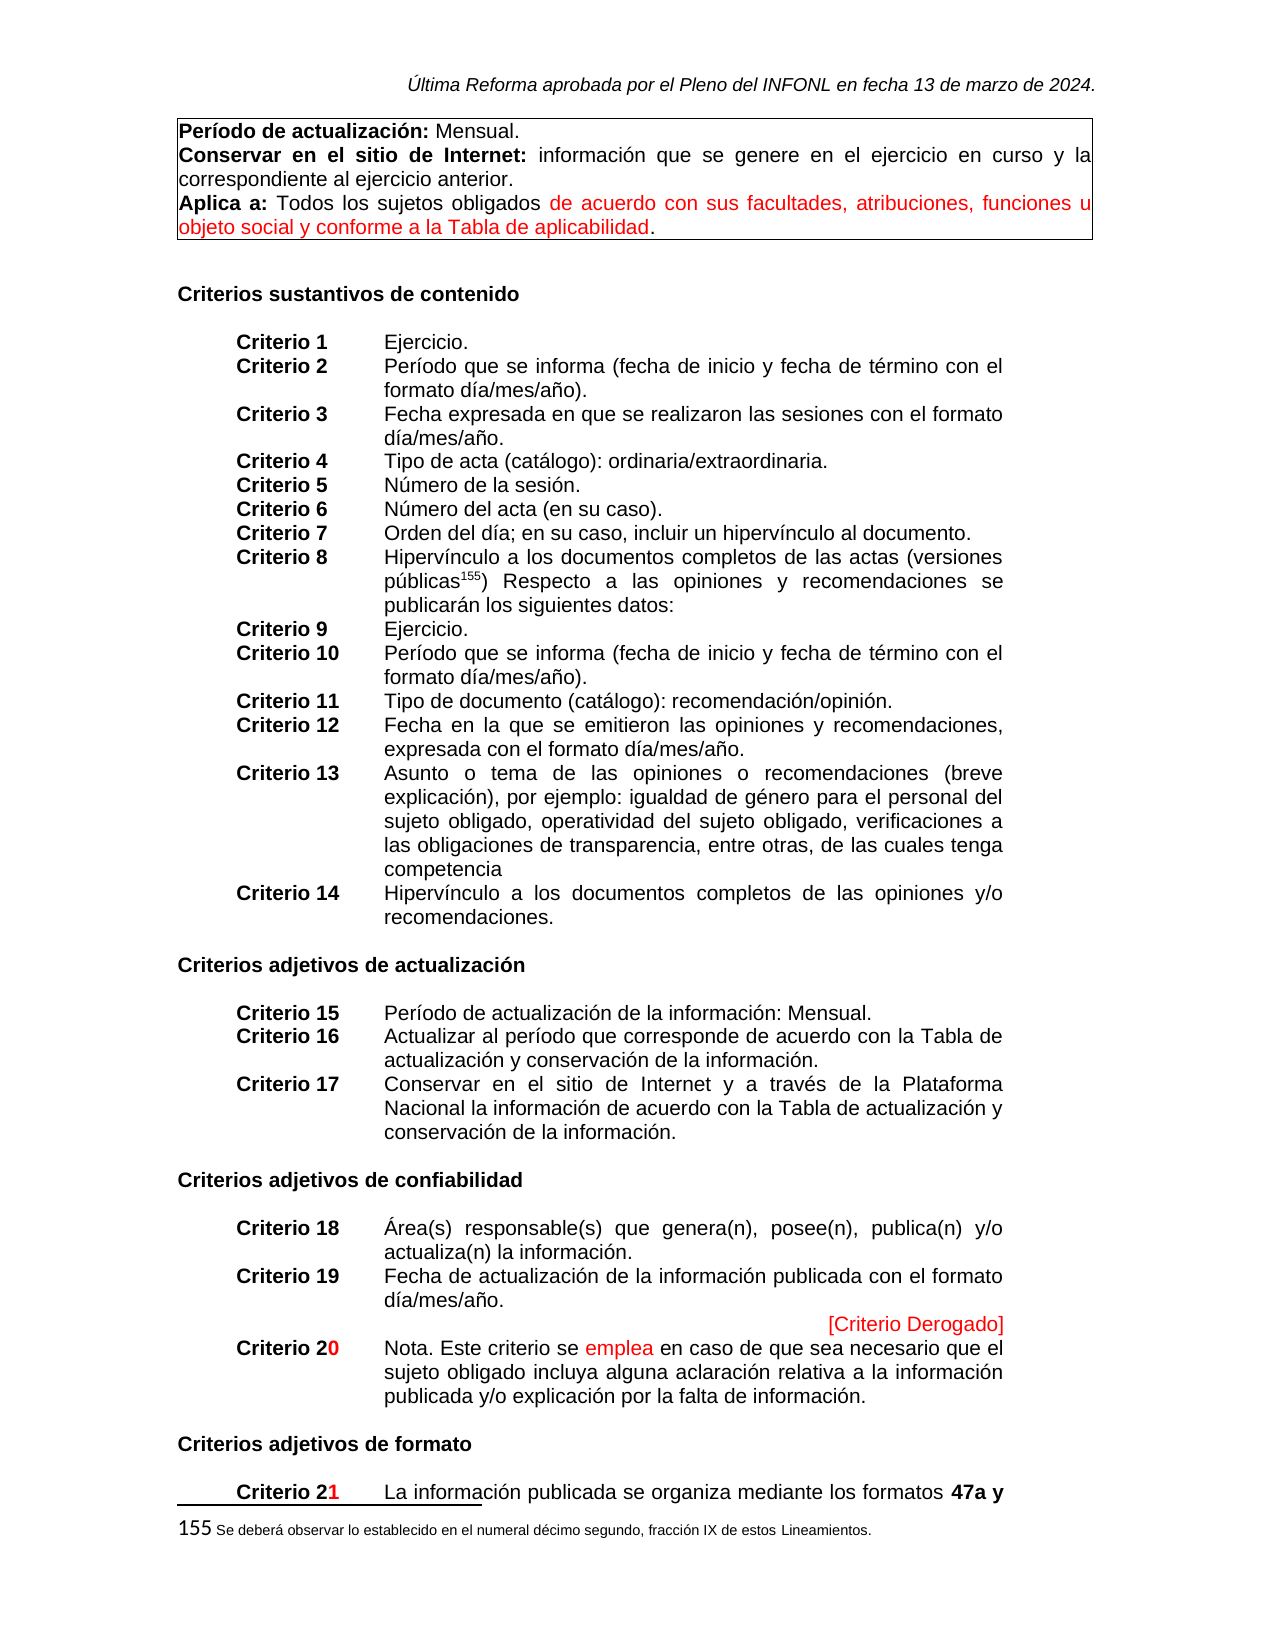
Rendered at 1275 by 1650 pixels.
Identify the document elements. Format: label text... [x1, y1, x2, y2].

text Conservar en el sitio de Internet: información que se genere en el ejercicio en curso y la correspondiente al ejercicio anterior. [178, 142, 1092, 190]
text Criterio 10 Período que se informa (fecha de inicio y fecha de término con el formato día/mes/año). [236, 641, 1004, 689]
text [Criterio Derogado] [236, 1312, 1004, 1336]
text Criterio 21 La información publicada se organiza mediante los formatos 47a y [236, 1479, 1004, 1503]
text Criterio 2 Período que se informa (fecha de inicio y fecha de término con el formato día/mes/año). [236, 353, 1004, 401]
text Aplica a: Todos los sujetos obligados de acuerdo con sus facultades, atribuciones, funciones u objeto social y conforme a la Tabla de aplicabilidad. [178, 190, 1092, 239]
text Criterio 16 Actualizar al período que corresponde de acuerdo con la Tabla de actualización y conservación de la información. [236, 1024, 1004, 1072]
text Criterio 6 Número del acta (en su caso). [236, 497, 1004, 521]
text Criterio 13 Asunto o tema de las opiniones o recomendaciones (breve explicación), por ejemplo: igualdad de género para el personal del sujeto obligado, operatividad del sujeto obligado, verificaciones a las obligaciones de transparencia, entre otras, de las cuales tenga competencia [236, 761, 1004, 881]
text Criterios adjetivos de actualización [177, 952, 1009, 976]
text Criterio 3 Fecha expresada en que se realizaron las sesiones con el formato día/mes/año. [236, 401, 1004, 449]
text Criterio 7 Orden del día; en su caso, incluir un hipervínculo al documento. [236, 521, 1004, 545]
text Criterios adjetivos de formato [177, 1432, 1009, 1456]
text Criterio 9 Ejercicio. [236, 617, 1004, 641]
text Criterio 18 Área(s) responsable(s) que genera(n), posee(n), publica(n) y/o actualiza(n) la información. [236, 1216, 1004, 1264]
text Criterio 20 Nota. Este criterio se emplea en caso de que sea necesario que el sujeto obligado incluya alguna aclaración relativa a la información publicada y/o explicación por la falta de información. [236, 1336, 1004, 1408]
list Se deberá observar lo establecido en el numeral décimo segundo, fracción IX de estos Lineamientos. [177, 1513, 1098, 1542]
text Criterio 1 Ejercicio. [236, 329, 1004, 353]
text Criterio 11 Tipo de documento (catálogo): recomendación/opinión. [236, 689, 1004, 713]
text Criterio 15 Período de actualización de la información: Mensual. [236, 1000, 1004, 1024]
text Criterio 17 Conservar en el sitio de Internet y a través de la Plataforma Nacional la información de acuerdo con la Tabla de actualización y conservación de la información. [236, 1072, 1004, 1144]
text Criterios adjetivos de confiabilidad [177, 1168, 1009, 1192]
text Criterio 19 Fecha de actualización de la información publicada con el formato día/mes/año. [236, 1264, 1004, 1312]
text Criterios sustantivos de contenido [177, 282, 1009, 306]
text Criterio 4 Tipo de acta (catálogo): ordinaria/extraordinaria. [236, 449, 1004, 473]
text Criterio 12 Fecha en la que se emitieron las opiniones y recomendaciones, expresada con el formato día/mes/año. [236, 713, 1004, 761]
text Criterio 14 Hipervínculo a los documentos completos de las opiniones y/o recomendaciones. [236, 881, 1004, 928]
text Criterio 8 Hipervínculo a los documentos completos de las actas (versiones públicas) Respecto a las opiniones y recomendaciones se publicarán los siguientes datos: [236, 545, 1004, 617]
text Criterio 5 Número de la sesión. [236, 473, 1004, 497]
text Período de actualización: Mensual. [178, 119, 1092, 142]
